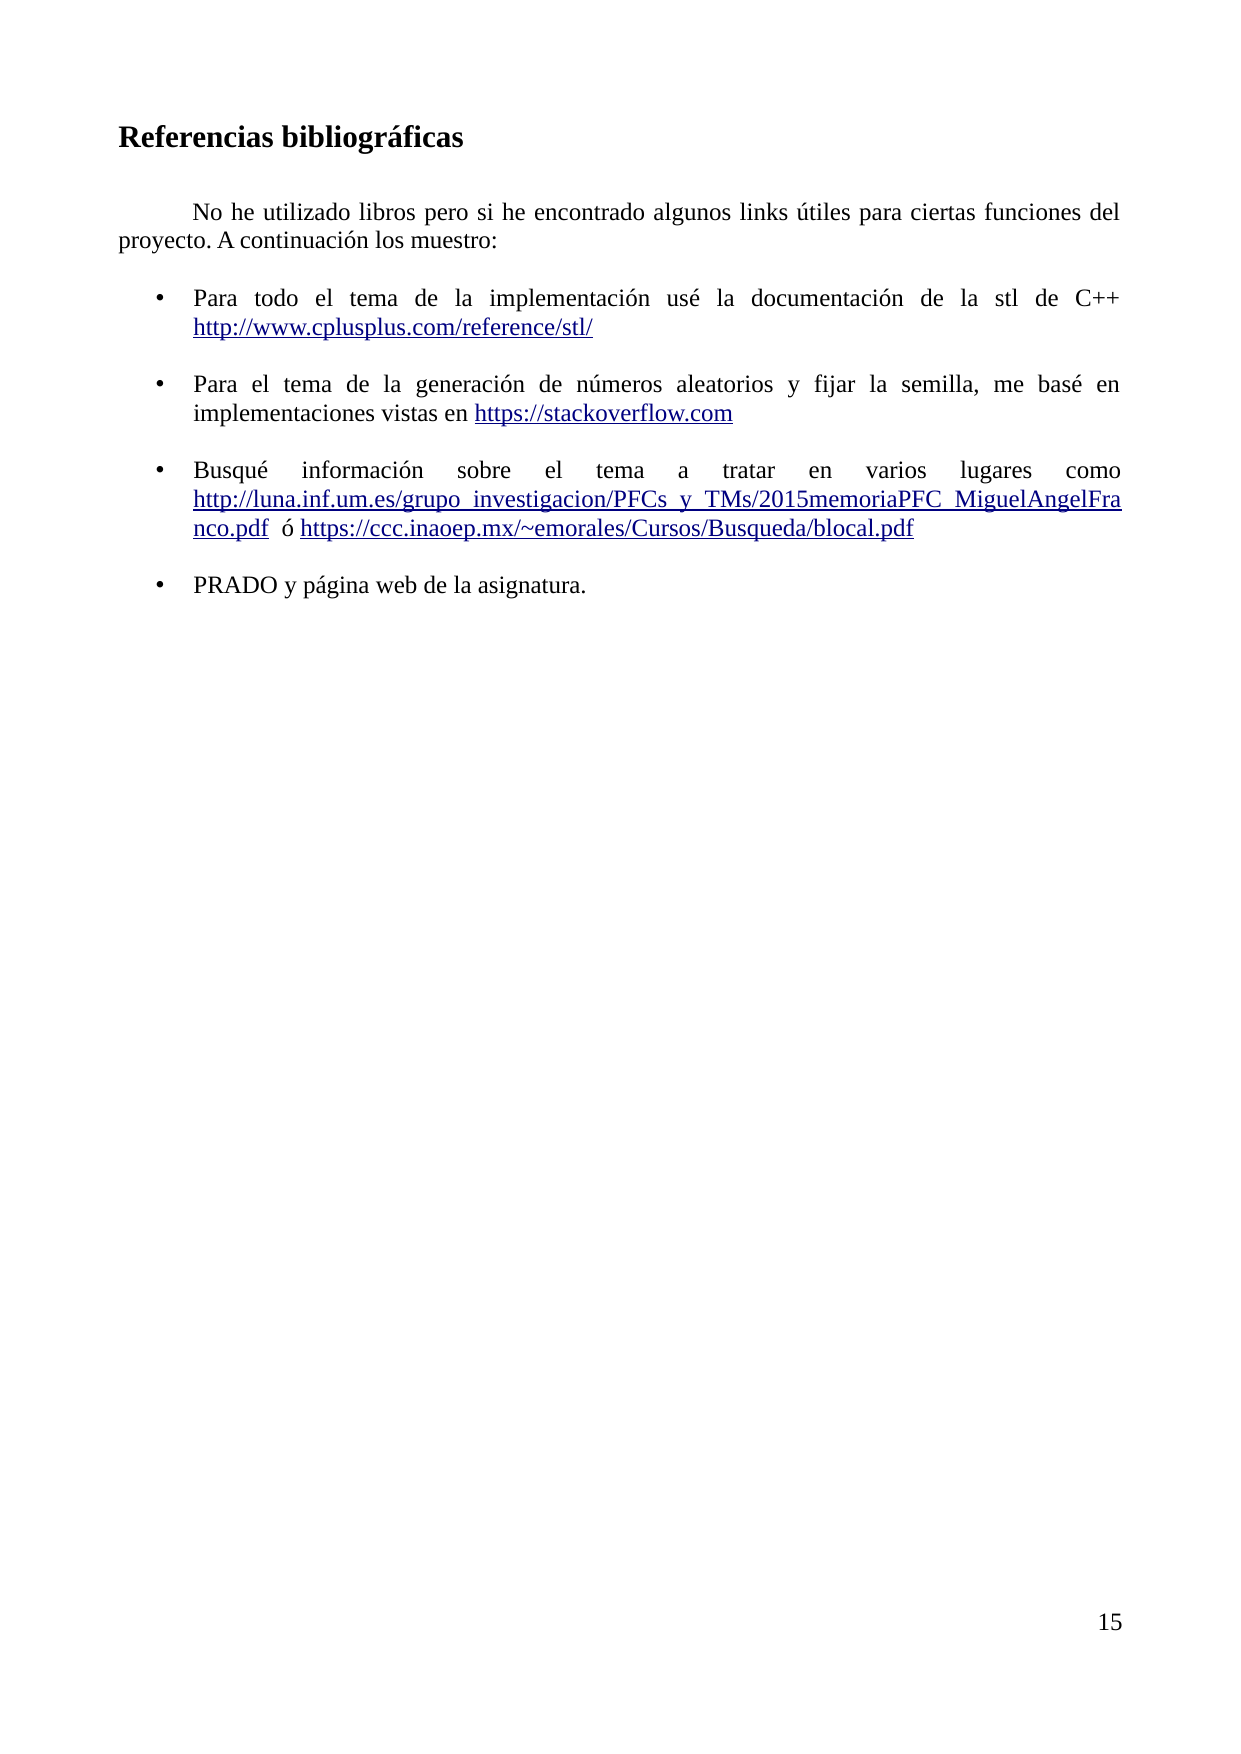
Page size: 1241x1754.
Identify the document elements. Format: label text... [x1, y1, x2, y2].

text Referencias bibliográficas [118, 118, 1122, 154]
list Para todo el tema de la implementación usé la documentación de la stl de C++ http://www.cplusplus.com/reference/stl/ [156, 283, 1122, 340]
list Para el tema de la generación de números aleatorios y fijar la semilla, me basé en implementaciones vistas en https://stackoverflow.com [156, 369, 1122, 427]
text No he utilizado libros pero si he encontrado algunos links útiles para ciertas funciones del proyecto. A continuación los muestro: [118, 197, 1122, 254]
list Busqué información sobre el tema a tratar en varios lugares como http://luna.inf.um.es/grupo_investigacion/PFCs_y_TMs/2015memoriaPFC_MiguelAngelFranco.pdf ó https://ccc.inaoep.mx/~emorales/Cursos/Busqueda/blocal.pdf [156, 455, 1122, 542]
list PRADO y página web de la asignatura. [156, 570, 1122, 599]
